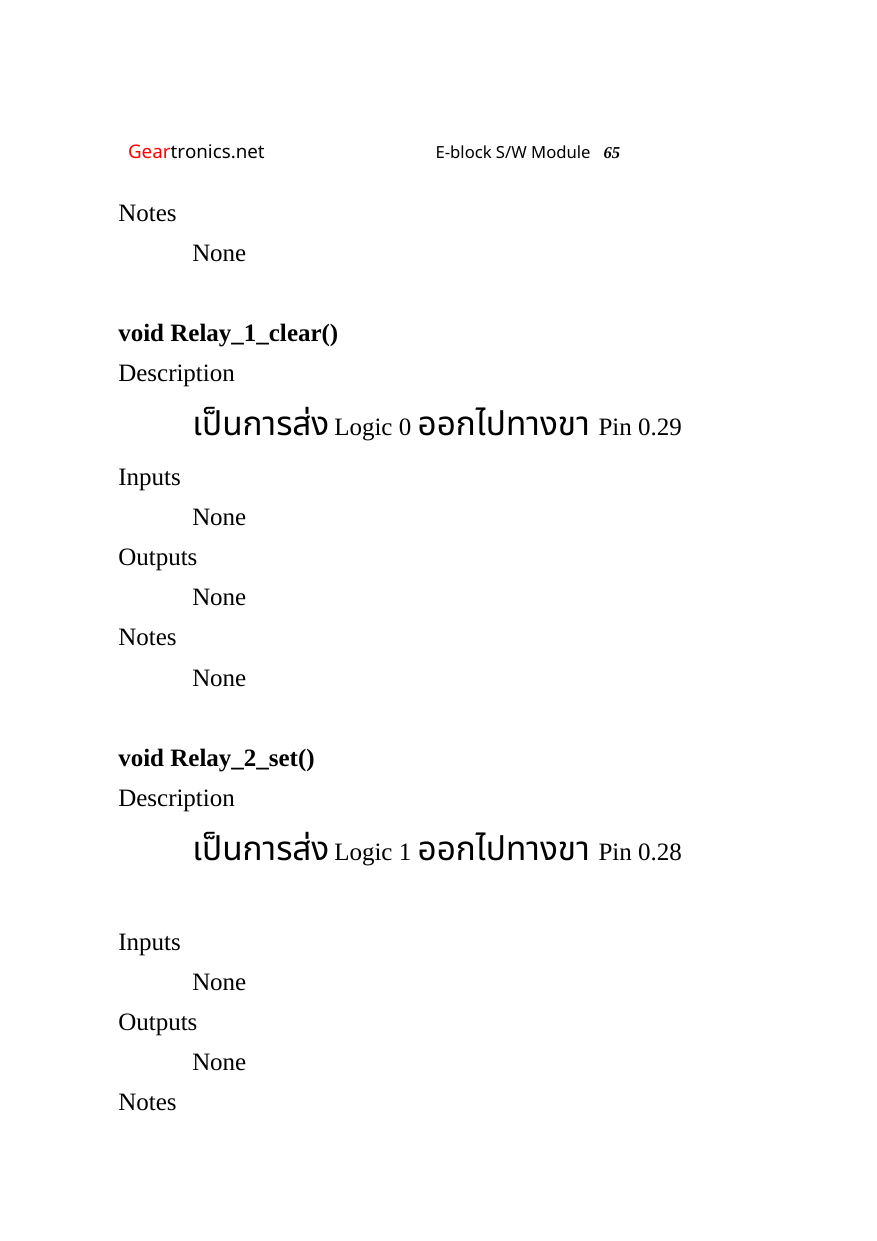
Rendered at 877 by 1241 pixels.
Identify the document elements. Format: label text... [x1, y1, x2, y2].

text Outputs [118, 543, 837, 571]
text เป็นการส่งLogic 0 ออกไปทางขา Pin 0.29 [118, 400, 837, 450]
text Notes [118, 199, 837, 226]
text None [118, 503, 837, 531]
text เป็นการส่งLogic 1 ออกไปทางขา Pin 0.28 [118, 824, 837, 875]
text Description [118, 784, 837, 812]
text Inputs [118, 463, 837, 490]
text void Relay_2_set() [118, 744, 837, 772]
text None [118, 583, 837, 611]
text None [118, 968, 837, 996]
text void Relay_1_clear() [118, 319, 837, 347]
text Notes [118, 623, 837, 651]
text Inputs [118, 928, 837, 955]
text Description [118, 359, 837, 387]
text None [118, 664, 837, 691]
text Notes [118, 1088, 837, 1116]
text None [118, 1048, 837, 1076]
text None [118, 239, 837, 267]
text Outputs [118, 1008, 837, 1036]
